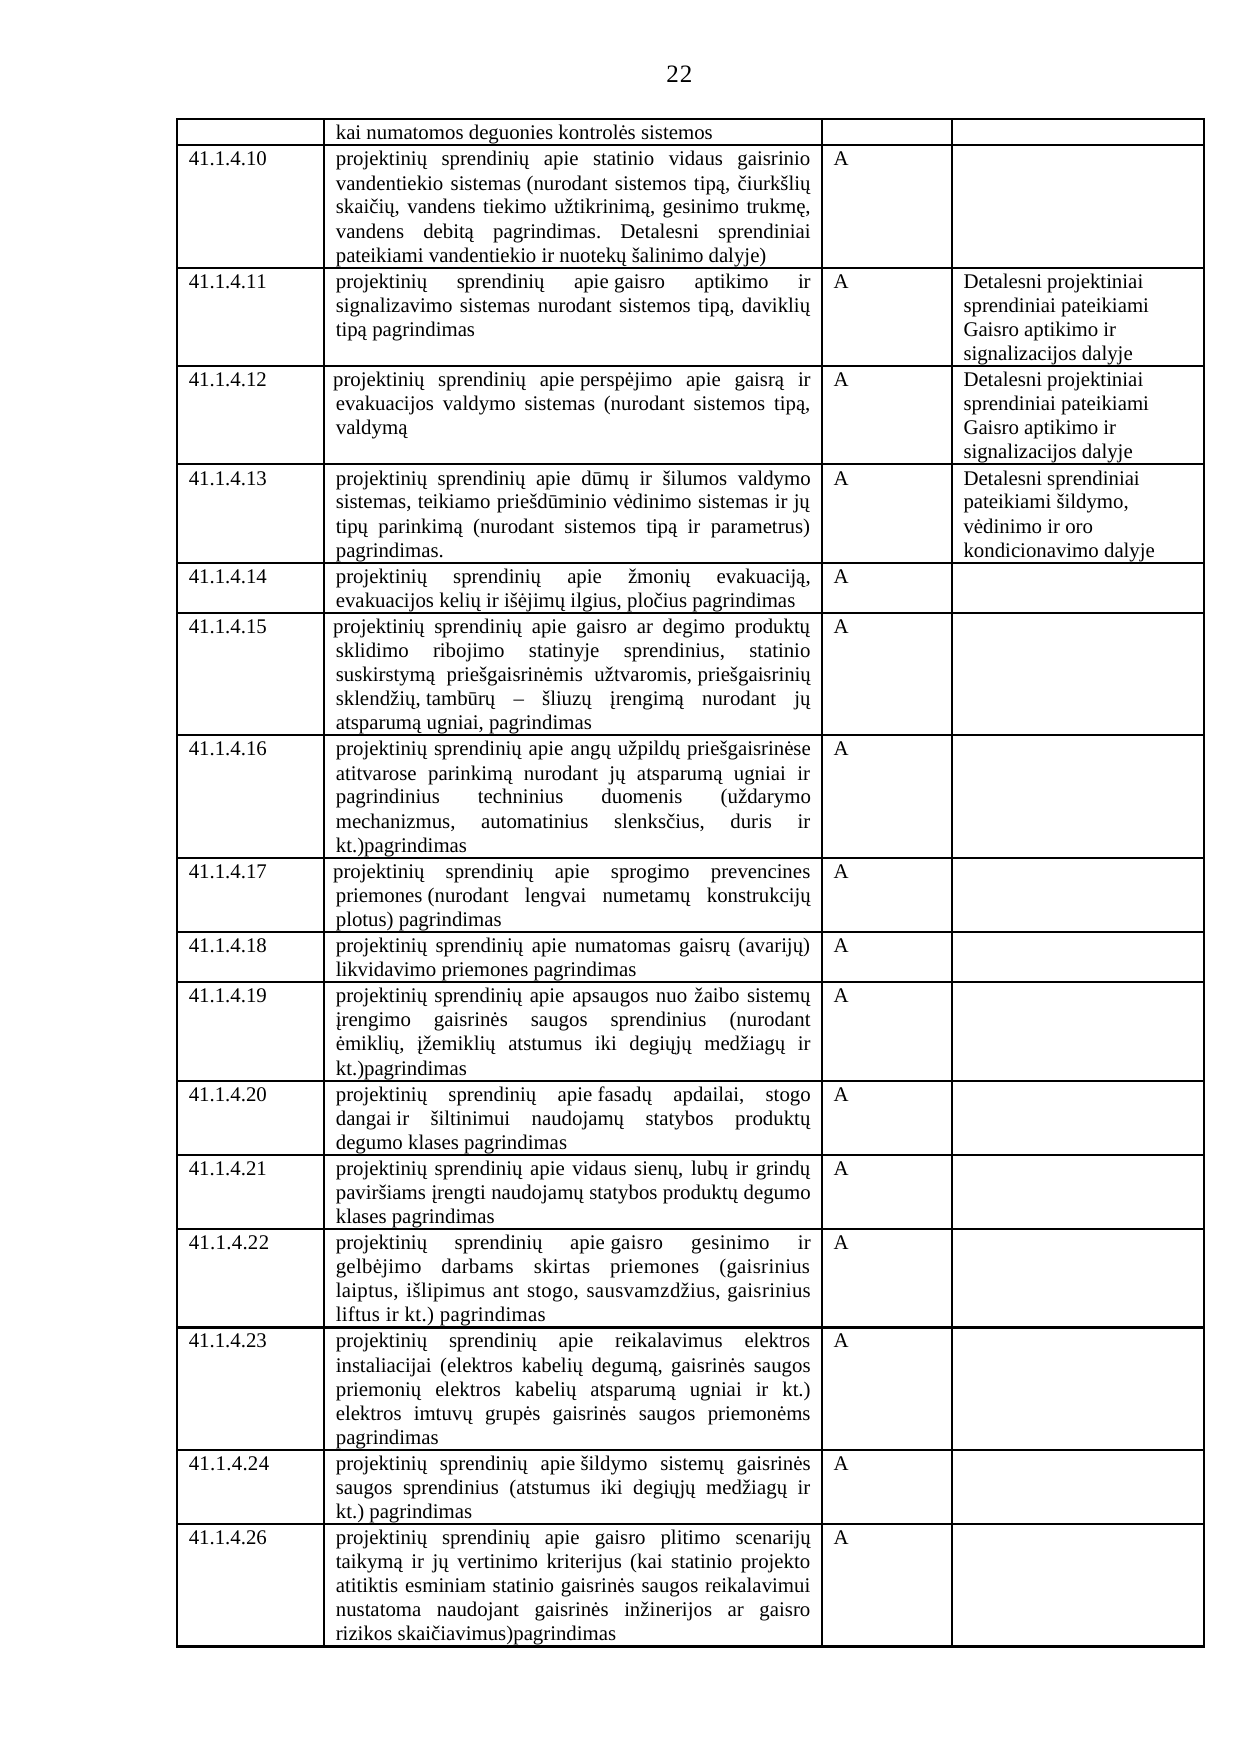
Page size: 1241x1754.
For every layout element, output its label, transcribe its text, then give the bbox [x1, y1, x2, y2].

table_cell 41.1.4.22 [178, 1230, 323, 1326]
table_cell A [823, 146, 951, 267]
table_cell [953, 1525, 1203, 1645]
table_cell 41.1.4.20 [178, 1082, 323, 1154]
table_cell A [823, 269, 951, 365]
table_cell 41.1.4.21 [178, 1156, 323, 1228]
table_cell 41.1.4.26 [178, 1525, 323, 1645]
table_cell [953, 859, 1203, 931]
table_cell [953, 1230, 1203, 1326]
table_cell A [823, 367, 951, 463]
table_cell A [823, 1156, 951, 1228]
table_cell Detalesni projektiniai sprendiniai pateikiami Gaisro aptikimo ir signalizacijos dalyje [953, 367, 1203, 463]
table_cell 41.1.4.11 [178, 269, 323, 365]
table_cell 41.1.4.15 [178, 614, 323, 734]
table_cell projektinių sprendinių apie gaisro ar degimo produktų sklidimo ribojimo statinyje sprendinius, statinio suskirstymą priešgaisrinėmis užtvaromis, priešgaisrinių sklendžių, tambūrų – šliuzų įrengimą nurodant jų atsparumą ugniai, pagrindimas [325, 614, 821, 734]
table_cell A [823, 1525, 951, 1645]
table_cell [953, 933, 1203, 981]
table_cell [953, 1156, 1203, 1228]
table_cell Detalesni projektiniai sprendiniai pateikiami Gaisro aptikimo ir signalizacijos dalyje [953, 269, 1203, 365]
table_cell 41.1.4.17 [178, 859, 323, 931]
table_cell [953, 1329, 1203, 1449]
table_cell [823, 120, 951, 144]
table_cell projektinių sprendinių apie gaisro gesinimo ir gelbėjimo darbams skirtas priemones (gaisrinius laiptus, išlipimus ant stogo, sausvamzdžius, gaisrinius liftus ir kt.) pagrindimas [325, 1230, 821, 1326]
table_cell projektinių sprendinių apie perspėjimo apie gaisrą ir evakuacijos valdymo sistemas (nurodant sistemos tipą, valdymą [325, 367, 821, 463]
table_cell A [823, 614, 951, 734]
table_cell projektinių sprendinių apie gaisro aptikimo ir signalizavimo sistemas nurodant sistemos tipą, daviklių tipą pagrindimas [325, 269, 821, 365]
table_cell A [823, 564, 951, 612]
table_cell projektinių sprendinių apie statinio vidaus gaisrinio vandentiekio sistemas (nurodant sistemos tipą, čiurkšlių skaičių, vandens tiekimo užtikrinimą, gesinimo trukmę, vandens debitą pagrindimas. Detalesni sprendiniai pateikiami vandentiekio ir nuotekų šalinimo dalyje) [325, 146, 821, 267]
table_cell [178, 120, 323, 144]
table_cell projektinių sprendinių apie angų užpildų priešgaisrinėse atitvarose parinkimą nurodant jų atsparumą ugniai ir pagrindinius techninius duomenis (uždarymo mechanizmus, automatinius slenksčius, duris ir kt.)pagrindimas [325, 736, 821, 857]
table_cell A [823, 465, 951, 562]
table_cell [953, 614, 1203, 734]
table_cell projektinių sprendinių apie sprogimo prevencines priemones (nurodant lengvai numetamų konstrukcijų plotus) pagrindimas [325, 859, 821, 931]
table_cell [953, 736, 1203, 857]
table_cell 41.1.4.14 [178, 564, 323, 612]
table_cell Detalesni sprendiniai pateikiami šildymo, vėdinimo ir oro kondicionavimo dalyje [953, 465, 1203, 562]
table_cell projektinių sprendinių apie apsaugos nuo žaibo sistemų įrengimo gaisrinės saugos sprendinius (nurodant ėmiklių, įžemiklių atstumus iki degiųjų medžiagų ir kt.)pagrindimas [325, 983, 821, 1079]
table_cell projektinių sprendinių apie šildymo sistemų gaisrinės saugos sprendinius (atstumus iki degiųjų medžiagų ir kt.) pagrindimas [325, 1451, 821, 1523]
table_cell A [823, 933, 951, 981]
table_cell 41.1.4.10 [178, 146, 323, 267]
table_cell A [823, 1230, 951, 1326]
table_cell 41.1.4.12 [178, 367, 323, 463]
table_cell A [823, 1451, 951, 1523]
table_cell projektinių sprendinių apie gaisro plitimo scenarijų taikymą ir jų vertinimo kriterijus (kai statinio projekto atitiktis esminiam statinio gaisrinės saugos reikalavimui nustatoma naudojant gaisrinės inžinerijos ar gaisro rizikos skaičiavimus)pagrindimas [325, 1525, 821, 1645]
table_cell A [823, 1329, 951, 1449]
table_cell [953, 1082, 1203, 1154]
table_cell projektinių sprendinių apie vidaus sienų, lubų ir grindų paviršiams įrengti naudojamų statybos produktų degumo klases pagrindimas [325, 1156, 821, 1228]
table_cell [953, 564, 1203, 612]
table_cell 41.1.4.13 [178, 465, 323, 562]
table_cell projektinių sprendinių apie numatomas gaisrų (avarijų) likvidavimo priemones pagrindimas [325, 933, 821, 981]
table_cell projektinių sprendinių apie fasadų apdailai, stogo dangai ir šiltinimui naudojamų statybos produktų degumo klases pagrindimas [325, 1082, 821, 1154]
table_cell projektinių sprendinių apie reikalavimus elektros instaliacijai (elektros kabelių degumą, gaisrinės saugos priemonių elektros kabelių atsparumą ugniai ir kt.) elektros imtuvų grupės gaisrinės saugos priemonėms pagrindimas [325, 1329, 821, 1449]
table_cell kai numatomos deguonies kontrolės sistemos [325, 120, 821, 144]
table_cell projektinių sprendinių apie žmonių evakuaciją, evakuacijos kelių ir išėjimų ilgius, pločius pagrindimas [325, 564, 821, 612]
table_cell A [823, 983, 951, 1079]
table_cell 41.1.4.19 [178, 983, 323, 1079]
table_cell [953, 146, 1203, 267]
table_cell A [823, 1082, 951, 1154]
table_cell projektinių sprendinių apie dūmų ir šilumos valdymo sistemas, teikiamo priešdūminio vėdinimo sistemas ir jų tipų parinkimą (nurodant sistemos tipą ir parametrus) pagrindimas. [325, 465, 821, 562]
table_cell 41.1.4.16 [178, 736, 323, 857]
table_cell A [823, 736, 951, 857]
table_cell [953, 120, 1203, 144]
table_cell 41.1.4.18 [178, 933, 323, 981]
table_cell [953, 1451, 1203, 1523]
table_cell A [823, 859, 951, 931]
table_cell [953, 983, 1203, 1079]
table_cell 41.1.4.24 [178, 1451, 323, 1523]
table_cell 41.1.4.23 [178, 1329, 323, 1449]
